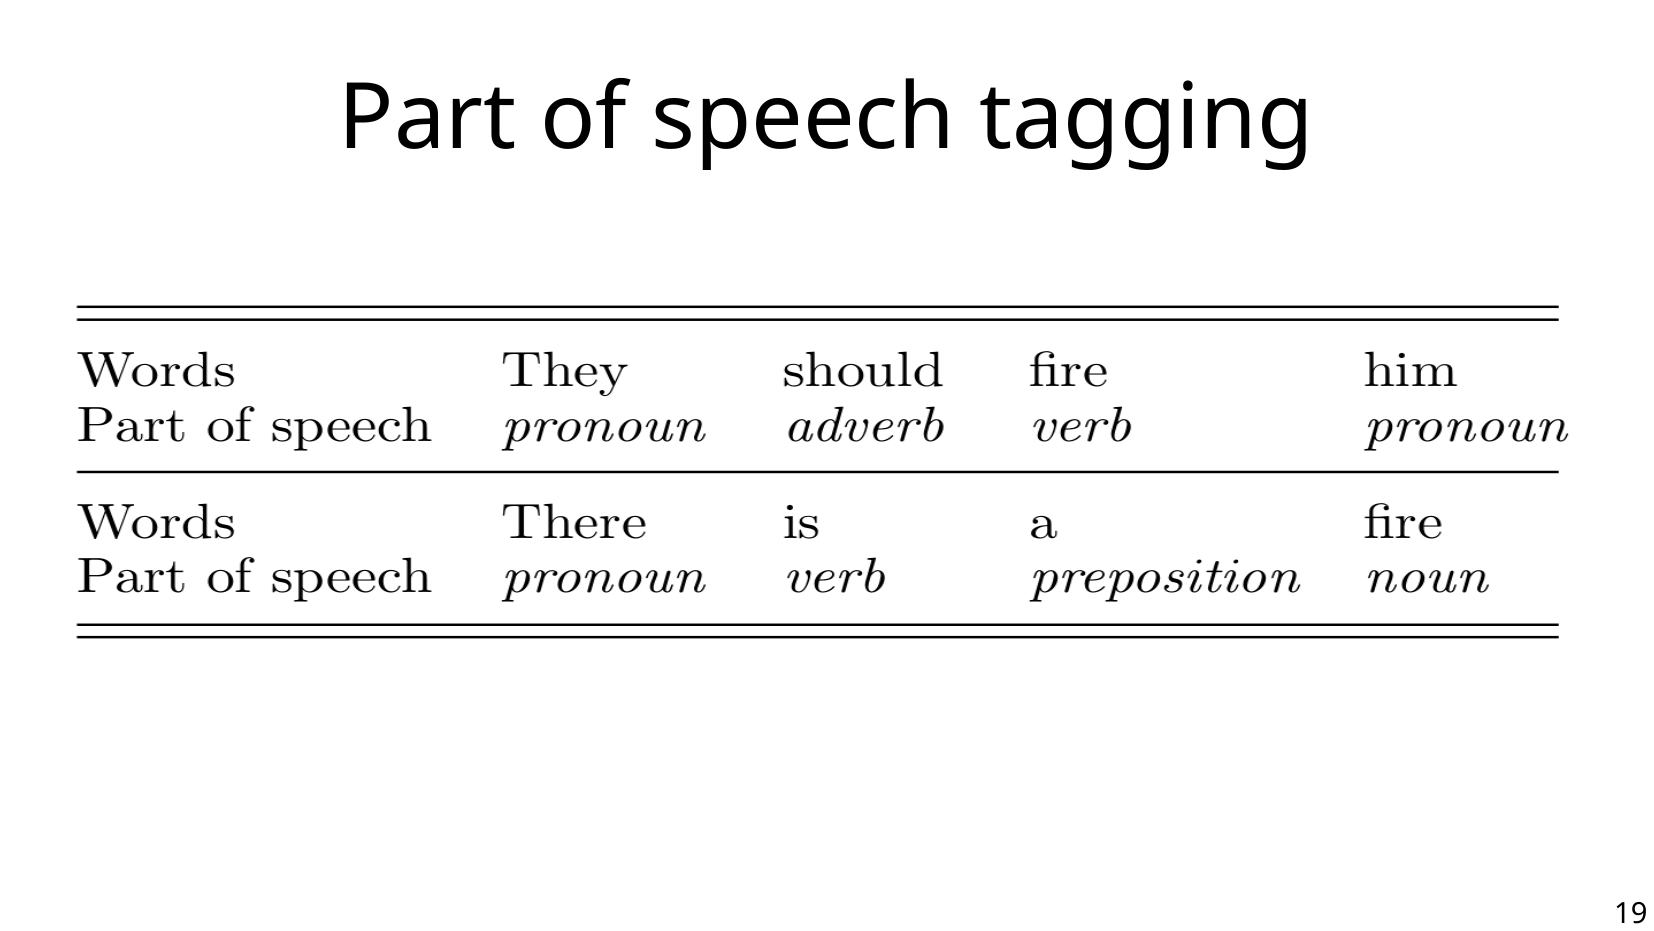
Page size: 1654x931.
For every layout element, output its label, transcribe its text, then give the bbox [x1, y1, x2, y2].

title Part of speech tagging [82, 37, 1571, 193]
picture [57, 288, 1582, 676]
